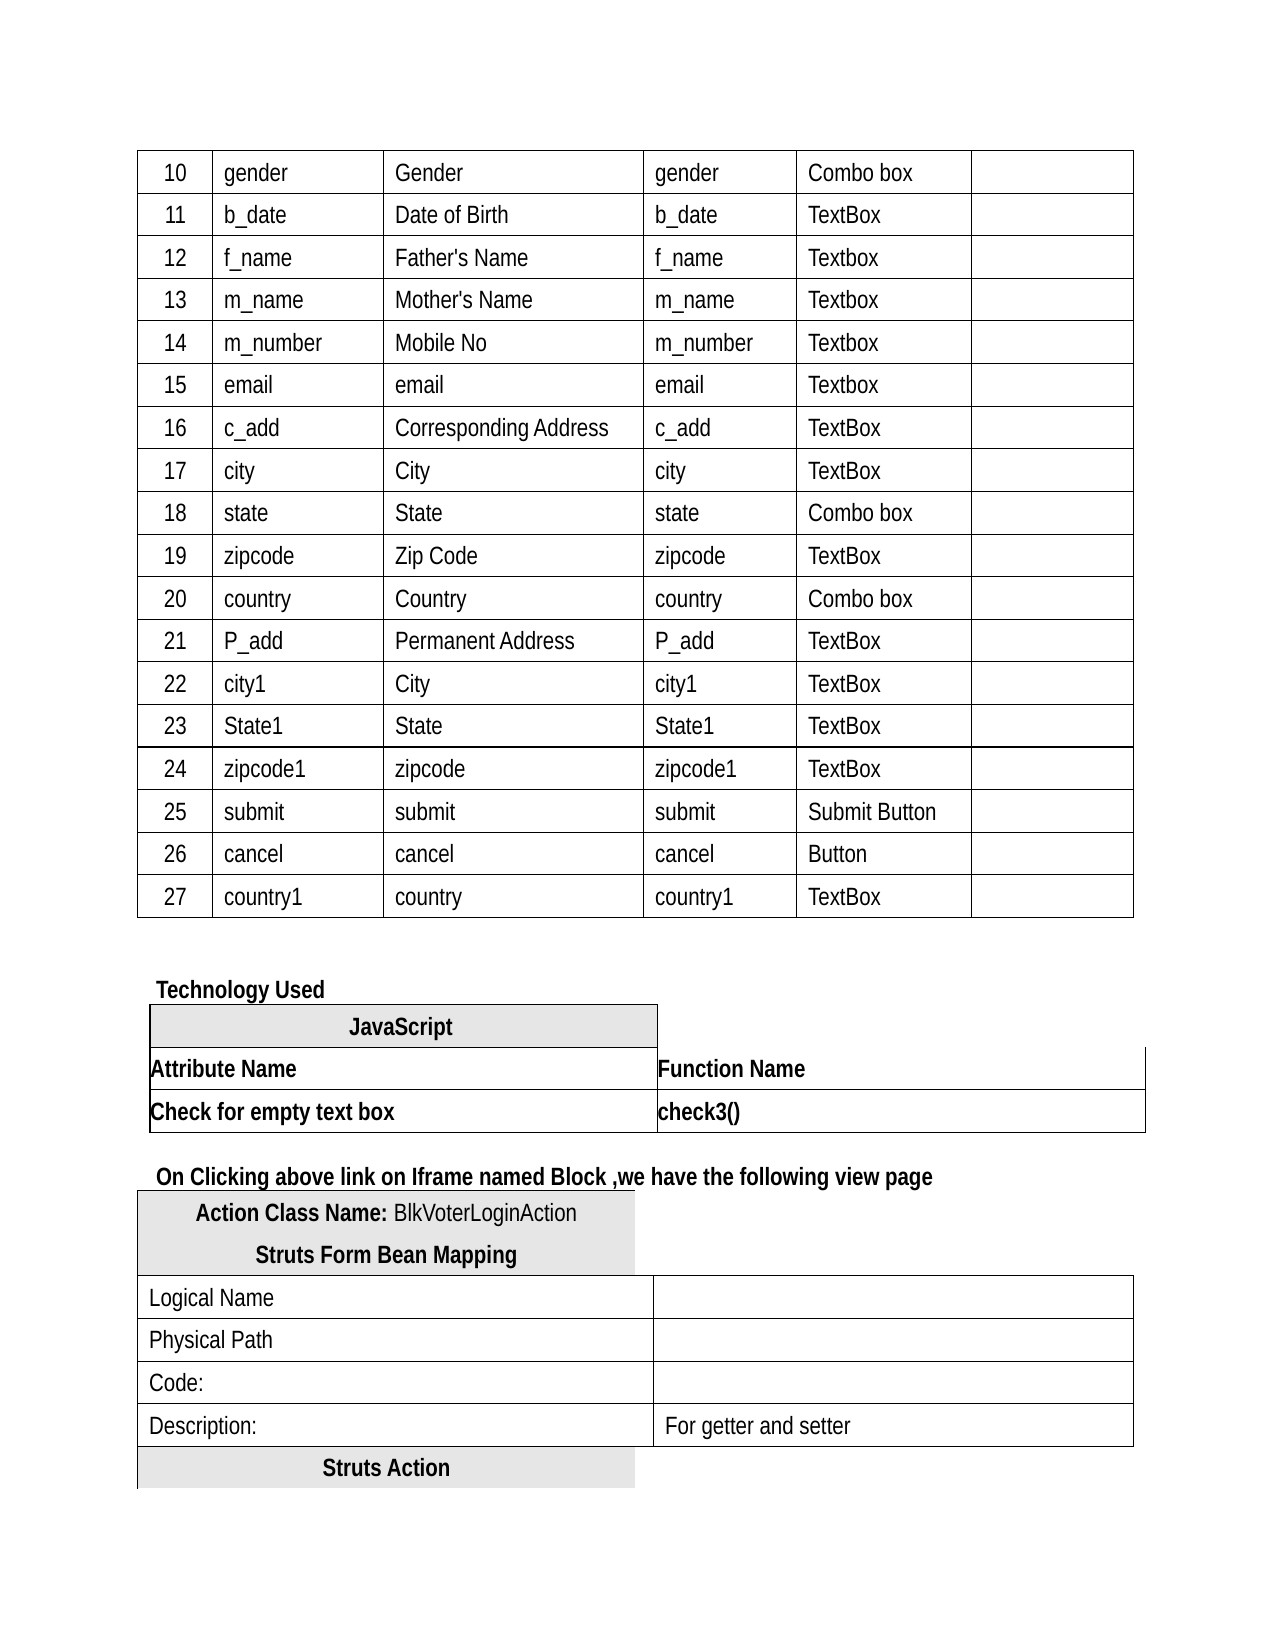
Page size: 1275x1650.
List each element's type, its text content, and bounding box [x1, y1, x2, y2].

table_cell 14 [138, 321, 212, 363]
table_cell zipcode [384, 748, 643, 789]
table_cell Date of Birth [384, 194, 643, 235]
table_cell [972, 407, 1133, 448]
table_cell state [213, 492, 383, 533]
table_cell 20 [138, 577, 212, 619]
table_cell gender [213, 151, 383, 193]
table_cell f_name [213, 236, 383, 278]
table_cell email [644, 364, 796, 406]
table_header [635, 1190, 1133, 1233]
table_cell c_add [213, 407, 383, 448]
table_cell Struts Form Bean Mapping [138, 1233, 635, 1275]
table_cell [972, 279, 1133, 320]
table_cell 16 [138, 407, 212, 448]
table_cell c_add [644, 407, 796, 448]
table_cell TextBox [797, 620, 971, 661]
table_cell [972, 535, 1133, 576]
table_cell 24 [138, 748, 212, 789]
table_cell For getter and setter [654, 1404, 1133, 1446]
table_cell Combo box [797, 577, 971, 619]
table_cell [972, 705, 1133, 746]
table_cell 11 [138, 194, 212, 235]
table_cell [972, 833, 1133, 874]
table_cell f_name [644, 236, 796, 278]
table_cell Gender [384, 151, 643, 193]
table_cell city [213, 449, 383, 491]
table_cell zipcode1 [213, 748, 383, 789]
table_cell State [384, 492, 643, 533]
table_cell [972, 875, 1133, 917]
table_cell country1 [213, 875, 383, 917]
table_cell [972, 620, 1133, 661]
table_cell cancel [384, 833, 643, 874]
table_cell submit [213, 790, 383, 832]
table_cell [654, 1319, 1133, 1361]
table_cell Combo box [797, 492, 971, 533]
table_cell TextBox [797, 194, 971, 235]
table_cell Logical Name [138, 1276, 653, 1318]
table_cell Father's Name [384, 236, 643, 278]
table_cell Textbox [797, 236, 971, 278]
table_cell 13 [138, 279, 212, 320]
table_cell [654, 1276, 1133, 1318]
table_cell City [384, 449, 643, 491]
table_cell [972, 748, 1133, 789]
text Technology Used [150, 975, 1125, 1004]
table_cell 18 [138, 492, 212, 533]
table_cell 27 [138, 875, 212, 917]
table_cell 15 [138, 364, 212, 406]
table_cell [654, 1362, 1133, 1403]
table_cell Textbox [797, 364, 971, 406]
table_cell Zip Code [384, 535, 643, 576]
table_cell Mother's Name [384, 279, 643, 320]
table_cell Submit Button [797, 790, 971, 832]
table_cell city [644, 449, 796, 491]
table_cell P_add [213, 620, 383, 661]
table_cell state [644, 492, 796, 533]
table_cell cancel [644, 833, 796, 874]
table_cell Check for empty text box [151, 1090, 657, 1132]
table_cell submit [384, 790, 643, 832]
table_cell Country [384, 577, 643, 619]
table_cell check3() [658, 1090, 1145, 1132]
table_cell country1 [644, 875, 796, 917]
table_cell [635, 1447, 1133, 1488]
table_cell Code: [138, 1362, 653, 1403]
table_cell [972, 662, 1133, 704]
table_header Action Class Name: BlkVoterLoginAction [138, 1191, 635, 1233]
table_cell TextBox [797, 662, 971, 704]
table_cell b_date [213, 194, 383, 235]
table_cell zipcode [644, 535, 796, 576]
table_cell zipcode [213, 535, 383, 576]
table_header JavaScript [151, 1005, 657, 1047]
table_cell 21 [138, 620, 212, 661]
table_cell [972, 194, 1133, 235]
table_cell TextBox [797, 535, 971, 576]
table_cell [972, 151, 1133, 193]
table_cell TextBox [797, 449, 971, 491]
table_cell TextBox [797, 875, 971, 917]
table_cell m_number [644, 321, 796, 363]
table_cell email [213, 364, 383, 406]
table_cell gender [644, 151, 796, 193]
table_cell TextBox [797, 705, 971, 746]
table_cell Attribute Name [151, 1048, 657, 1089]
table_cell b_date [644, 194, 796, 235]
table_cell 25 [138, 790, 212, 832]
table_cell State [384, 705, 643, 746]
table_cell City [384, 662, 643, 704]
table_cell [635, 1233, 1133, 1275]
table_cell TextBox [797, 407, 971, 448]
table_cell city1 [213, 662, 383, 704]
text On Clicking above link on Iframe named Block ,we have the following view page [150, 1162, 1125, 1190]
table_cell [972, 449, 1133, 491]
table_cell Description: [138, 1404, 653, 1446]
table_cell 10 [138, 151, 212, 193]
table_cell TextBox [797, 748, 971, 789]
table_cell [972, 321, 1133, 363]
table_cell Struts Action [138, 1447, 635, 1488]
table_header [658, 1004, 1146, 1047]
table_cell 23 [138, 705, 212, 746]
table_cell Corresponding Address [384, 407, 643, 448]
table_cell Button [797, 833, 971, 874]
table_cell city1 [644, 662, 796, 704]
table_cell State1 [644, 705, 796, 746]
table_cell Combo box [797, 151, 971, 193]
table_cell [972, 790, 1133, 832]
table_cell email [384, 364, 643, 406]
table_cell country [644, 577, 796, 619]
table_cell 26 [138, 833, 212, 874]
table_cell Physical Path [138, 1319, 653, 1361]
table_cell m_name [644, 279, 796, 320]
table_cell [972, 577, 1133, 619]
table_cell country [384, 875, 643, 917]
table_cell [972, 492, 1133, 533]
table_cell m_name [213, 279, 383, 320]
table_cell [972, 236, 1133, 278]
table_cell 12 [138, 236, 212, 278]
table_cell Function Name [658, 1047, 1145, 1089]
table_cell submit [644, 790, 796, 832]
table_cell P_add [644, 620, 796, 661]
table_cell [972, 364, 1133, 406]
table_cell 22 [138, 662, 212, 704]
table_cell m_number [213, 321, 383, 363]
table_cell zipcode1 [644, 748, 796, 789]
table_cell Textbox [797, 321, 971, 363]
table_cell 19 [138, 535, 212, 576]
table_cell Permanent Address [384, 620, 643, 661]
table_cell Mobile No [384, 321, 643, 363]
table_cell State1 [213, 705, 383, 746]
table_cell cancel [213, 833, 383, 874]
table_cell Textbox [797, 279, 971, 320]
table_cell country [213, 577, 383, 619]
table_cell 17 [138, 449, 212, 491]
